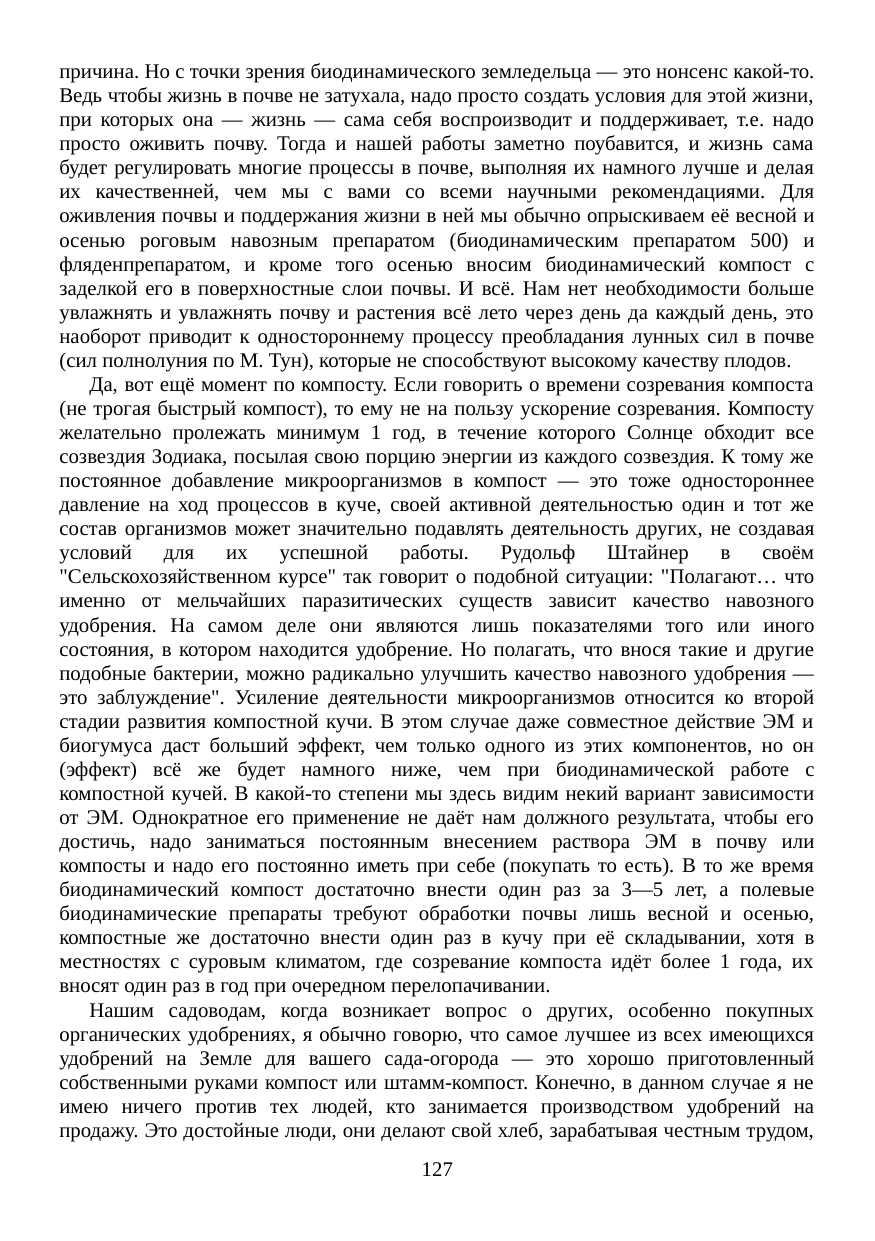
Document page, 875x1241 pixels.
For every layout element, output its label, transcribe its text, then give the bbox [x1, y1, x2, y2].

text Нашим садоводам, когда возникает вопрос о других, особенно покупных органических удобрениях, я обычно говорю, что самое лучшее из всех имеющихся удобрений на Земле для вашего сада-огорода — это хорошо приготовленный собственными руками компост или штамм-компост. Конечно, в данном случае я не имею ничего против тех людей, кто занимается производством удобрений на продажу. Это достойные люди, они делают свой хлеб, зарабатывая честным трудом, [59, 997, 815, 1142]
text Да, вот ещё момент по компосту. Если говорить о времени созревания компоста (не трогая быстрый компост), то ему не на пользу ускорение созревания. Компосту желательно пролежать минимум 1 год, в течение которого Солнце обходит все созвездия Зодиака, посылая свою порцию энергии из каждого созвездия. К тому же постоянное добавление микроорганизмов в компост — это тоже одностороннее давление на ход процессов в куче, своей активной деятельностью один и тот же состав организмов может значительно подавлять деятельность других, не создавая условий для их успешной работы. Рудольф Штайнер в своём "Сельскохозяйственном курсе" так говорит о подобной ситуации: "Полагают… что именно от мельчайших паразитических существ зависит качество навозного удобрения. На самом деле они являются лишь показателями того или иного состояния, в котором находится удобрение. Но полагать, что внося такие и другие подобные бактерии, можно радикально улучшить качество навозного удобрения — это заблуждение". Усиление деятельности микроорганизмов относится ко второй стадии развития компостной кучи. В этом случае даже совместное действие ЭМ и биогумуса даст больший эффект, чем только одного из этих компонентов, но он (эффект) всё же будет намного ниже, чем при биодинамической работе с компостной кучей. В какой-то степени мы здесь видим некий вариант зависимости от ЭМ. Однократное его применение не даёт нам должного результата, чтобы его достичь, надо заниматься постоянным внесением раствора ЭМ в почву или компосты и надо его постоянно иметь при себе (покупать то есть). В то же время биодинамический компост достаточно внести один раз за 3—5 лет, а полевые биодинамические препараты требуют обработки почвы лишь весной и осенью, компостные же достаточно внести один раз в кучу при её складывании, хотя в местностях с суровым климатом, где созревание компоста идёт более 1 года, их вносят один раз в год при очередном перелопачивании. [59, 372, 815, 997]
text причина. Но с точки зрения биодинамического земледельца — это нонсенс какой-то. Ведь чтобы жизнь в почве не затухала, надо просто создать условия для этой жизни, при которых она — жизнь — сама себя воспроизводит и поддерживает, т.е. надо просто оживить почву. Тогда и нашей работы заметно поубавится, и жизнь сама будет регулировать многие процессы в почве, выполняя их намного лучше и делая их качественней, чем мы с вами со всеми научными рекомендациями. Для оживления почвы и поддержания жизни в ней мы обычно опрыскиваем её весной и осенью роговым навозным препаратом (биодинамическим препаратом 500) и фляденпрепаратом, и кроме того осенью вносим биодинамический компост с заделкой его в поверхностные слои почвы. И всё. Нам нет необходимости больше увлажнять и увлажнять почву и растения всё лето через день да каждый день, это наоборот приводит к одностороннему процессу преобладания лунных сил в почве (сил полнолуния по М. Тун), которые не способствуют высокому качеству плодов. [59, 59, 815, 372]
